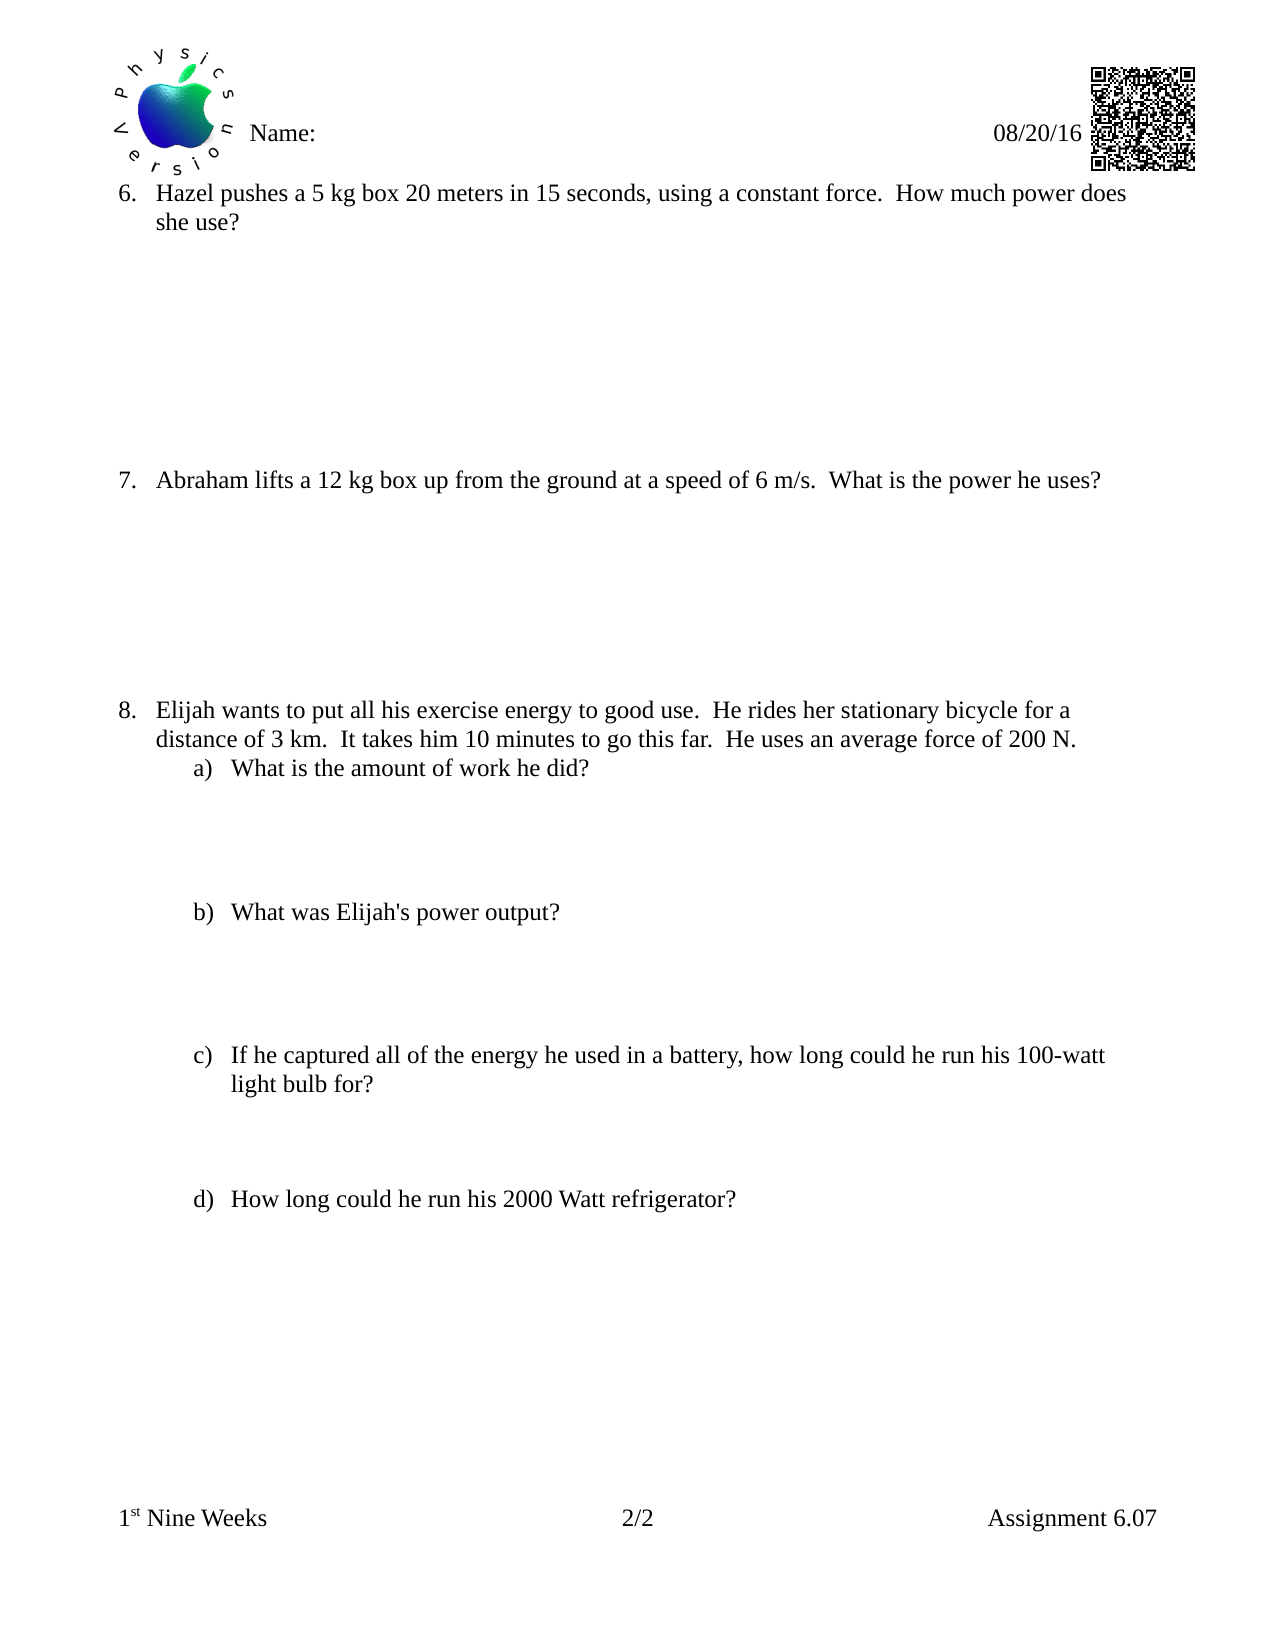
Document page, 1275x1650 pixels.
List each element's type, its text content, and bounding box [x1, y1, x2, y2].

picture [1082, 58, 1203, 179]
list Hazel pushes a 5 kg box 20 meters in 15 seconds, using a constant force. How much power does she use? [118, 176, 1157, 236]
list What is the amount of work he did? [193, 753, 1157, 782]
list Abraham lifts a 12 kg box up from the ground at a speed of 6 m/s. What is the power he uses? [118, 466, 1157, 494]
list How long could he run his 2000 Watt refrigerator? [193, 1184, 1157, 1213]
list If he captured all of the energy he used in a battery, how long could he run his 100-watt light bulb for? [193, 1041, 1157, 1098]
picture [113, 48, 234, 176]
list What was Elijah's power output? [193, 897, 1157, 926]
list Elijah wants to put all his exercise energy to good use. He rides her stationary bicycle for a distance of 3 km. It takes him 10 minutes to go this far. He uses an average force of 200 N. [118, 696, 1157, 753]
